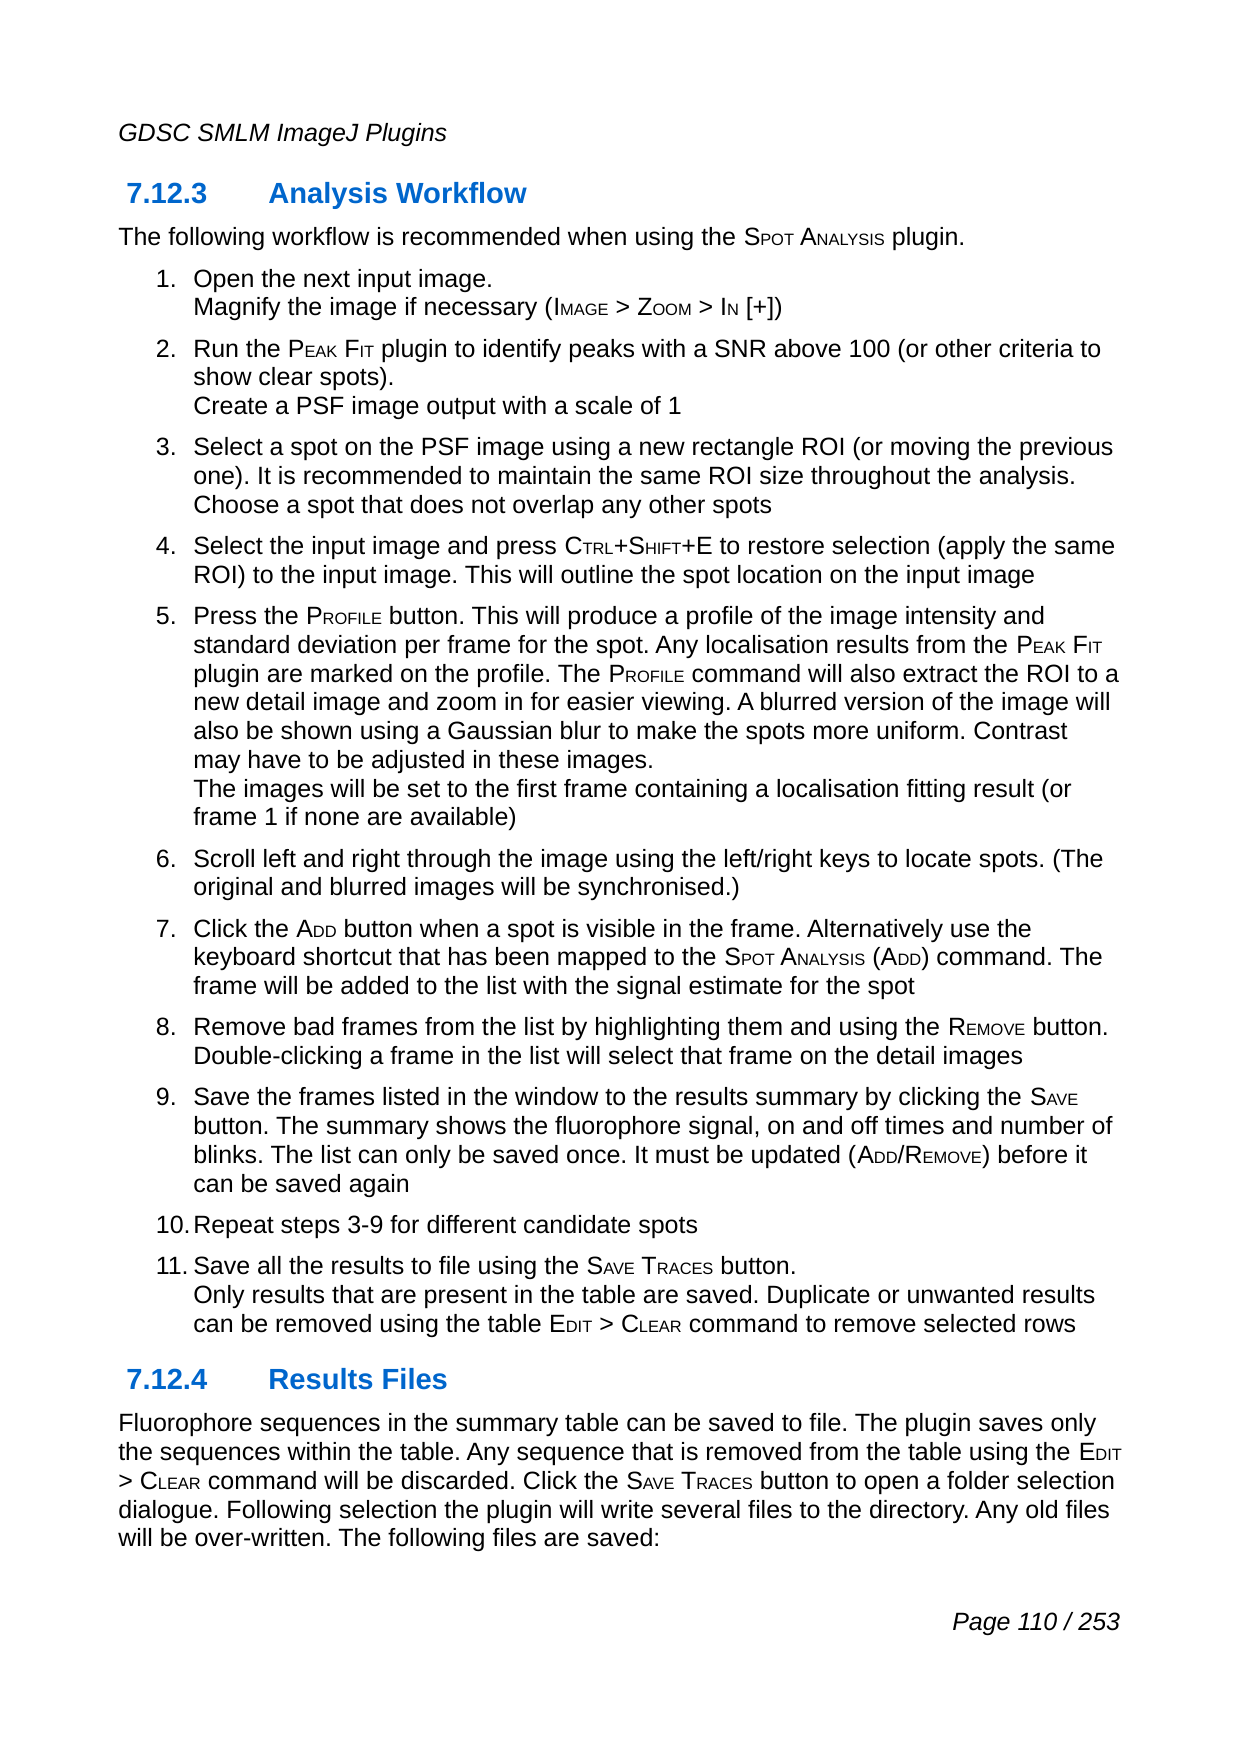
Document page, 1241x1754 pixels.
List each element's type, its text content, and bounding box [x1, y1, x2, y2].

list Select the input image and press Ctrl+Shift+E to restore selection (apply the same ROI) to the input image. This will outline the spot location on the input image [156, 531, 1122, 589]
list Run the Peak Fit plugin to identify peaks with a SNR above 100 (or other criteria to show clear spots). Create a PSF image output with a scale of 1 [156, 334, 1122, 420]
list Press the Profile button. This will produce a profile of the image intensity and standard deviation per frame for the spot. Any localisation results from the Peak Fit plugin are marked on the profile. The Profile command will also extract the ROI to a new detail image and zoom in for easier viewing. A blurred version of the image will also be shown using a Gaussian blur to make the spots more uniform. Contrast may have to be adjusted in these images. The images will be set to the first frame containing a localisation fitting result (or frame 1 if none are available) [156, 601, 1122, 831]
list Repeat steps 3-9 for different candidate spots [156, 1210, 1122, 1239]
list Scroll left and right through the image using the left/right keys to locate spots. (The original and blurred images will be synchronised.) [156, 844, 1122, 901]
subtitle Analysis Workflow [118, 176, 1122, 210]
list Open the next input image. Magnify the image if necessary (Image > Zoom > In [+]) [156, 264, 1122, 321]
list Save all the results to file using the Save Traces button. Only results that are present in the table are saved. Duplicate or unwanted results can be removed using the table Edit > Clear command to remove selected rows [156, 1251, 1122, 1337]
text The following workflow is recommended when using the Spot Analysis plugin. [118, 222, 1122, 251]
list Remove bad frames from the list by highlighting them and using the Remove button. Double-clicking a frame in the list will select that frame on the detail images [156, 1012, 1122, 1070]
list Click the Add button when a spot is visible in the frame. Alternatively use the keyboard shortcut that has been mapped to the Spot Analysis (Add) command. The frame will be added to the list with the signal estimate for the spot [156, 914, 1122, 1000]
subtitle Results Files [118, 1362, 1122, 1396]
text Fluorophore sequences in the summary table can be saved to file. The plugin saves only the sequences within the table. Any sequence that is removed from the table using the Edit > Clear command will be discarded. Click the Save Traces button to open a folder selection dialogue. Following selection the plugin will write several files to the directory. Any old files will be over-written. The following files are saved: [118, 1408, 1122, 1552]
list Select a spot on the PSF image using a new rectangle ROI (or moving the previous one). It is recommended to maintain the same ROI size throughout the analysis. Choose a spot that does not overlap any other spots [156, 432, 1122, 519]
list Save the frames listed in the window to the results summary by clicking the Save button. The summary shows the fluorophore signal, on and off times and number of blinks. The list can only be saved once. It must be updated (Add/Remove) before it can be saved again [156, 1082, 1122, 1197]
